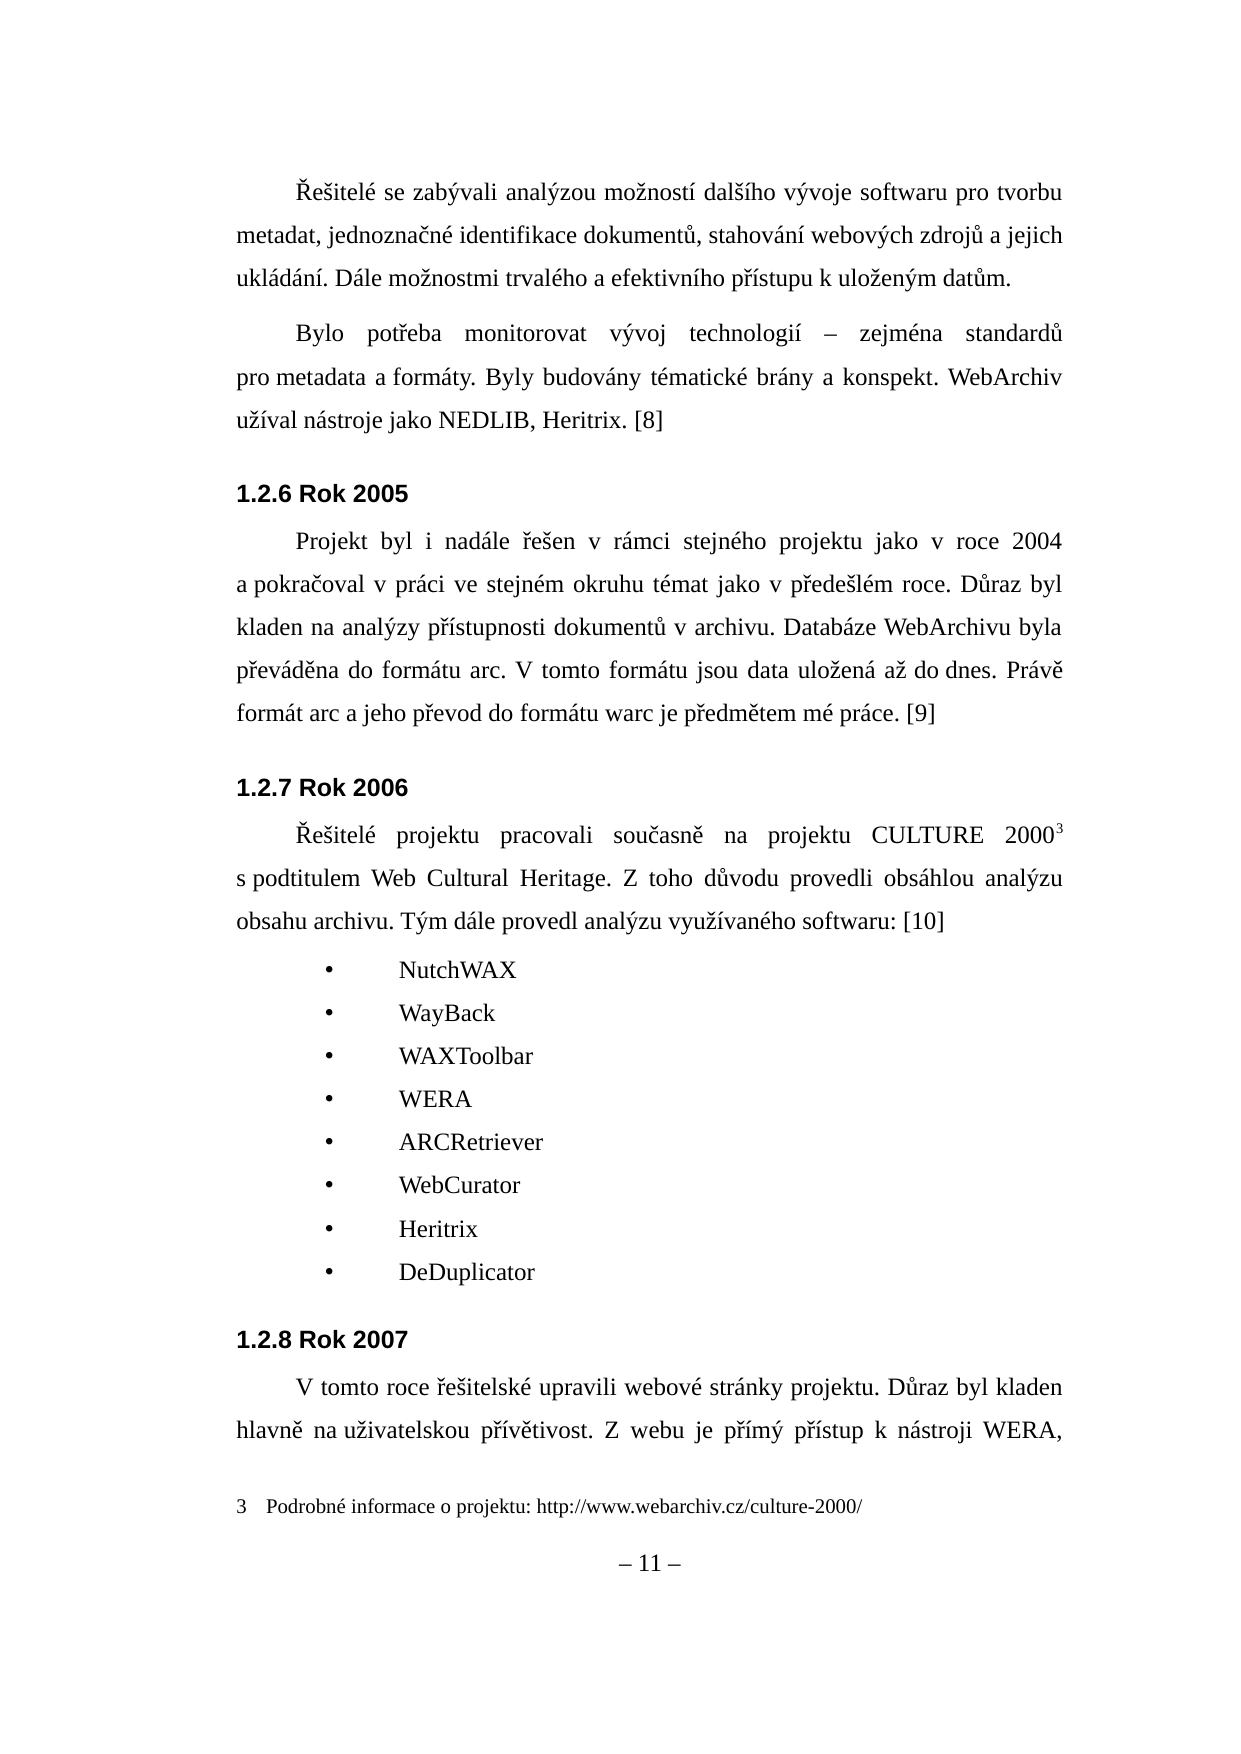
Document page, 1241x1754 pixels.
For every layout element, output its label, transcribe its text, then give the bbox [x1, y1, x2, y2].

subtitle 1.2.8 Rok 2007 [236, 1325, 1063, 1354]
text Řešitelé projektu pracovali současně na projektu CULTURE 2000 s podtitulem Web Cultural Heritage. Z toho důvodu provedli obsáhlou analýzu obsahu archivu. Tým dále provedl analýzu využívaného softwaru: [10] [236, 820, 1063, 935]
subtitle 1.2.7 Rok 2006 [236, 772, 1063, 801]
subtitle 1.2.6 Rok 2005 [236, 479, 1063, 507]
text V tomto roce řešitelské upravili webové stránky projektu. Důraz byl kladen hlavně na uživatelskou přívětivost. Z webu je přímý přístup k nástroji WERA, [236, 1372, 1063, 1444]
list Heritrix [325, 1214, 1063, 1242]
list WAXToolbar [325, 1041, 1063, 1070]
text Projekt byl i nadále řešen v rámci stejného projektu jako v roce 2004 a pokračoval v práci ve stejném okruhu témat jako v předešlém roce. Důraz byl kladen na analýzy přístupnosti dokumentů v archivu. Databáze WebArchivu byla převáděna do formátu arc. V tomto formátu jsou data uložená až do dnes. Právě formát arc a jeho převod do formátu warc je předmětem mé práce. [9] [236, 526, 1063, 727]
list NutchWAX [325, 955, 1063, 984]
text Podrobné informace o projektu: http://www.webarchiv.cz/culture-2000/ [236, 1494, 1063, 1518]
list WayBack [325, 998, 1063, 1027]
list WebCurator [325, 1171, 1063, 1199]
list DeDuplicator [325, 1257, 1063, 1286]
list ARCRetriever [325, 1127, 1063, 1156]
list WERA [325, 1084, 1063, 1113]
text Bylo potřeba monitorovat vývoj technologií – zejména standardů pro metadata a formáty. Byly budovány tématické brány a konspekt. WebArchiv užíval nástroje jako NEDLIB, Heritrix. [8] [236, 318, 1063, 433]
text Řešitelé se zabývali analýzou možností dalšího vývoje softwaru pro tvorbu metadat, jednoznačné identifikace dokumentů, stahování webových zdrojů a jejich ukládání. Dále možnostmi trvalého a efektivního přístupu k uloženým datům. [236, 177, 1063, 292]
